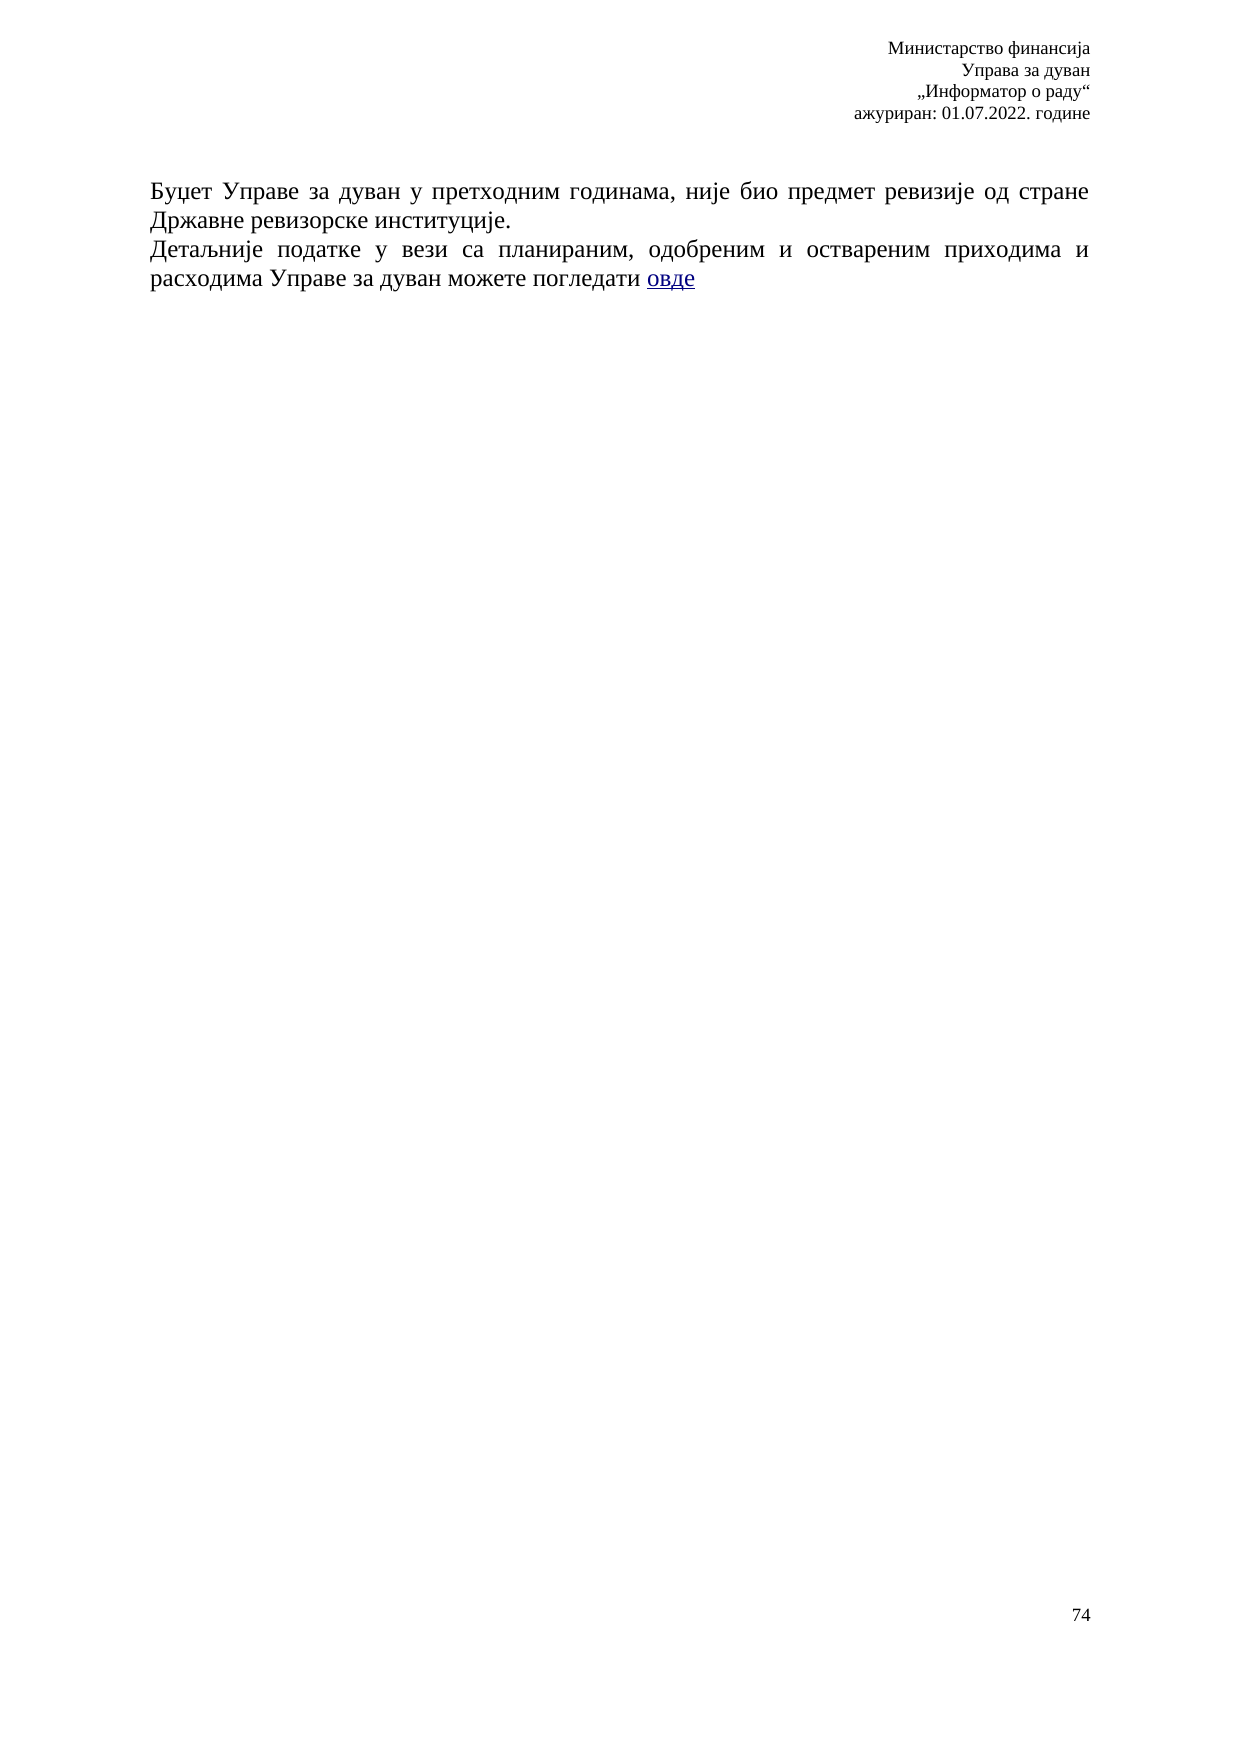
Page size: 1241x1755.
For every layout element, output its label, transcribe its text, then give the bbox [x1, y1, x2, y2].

text Буџет Управе за дуван у претходним годинама, није био предмет ревизије од стране Државне ревизорске институције. [150, 176, 1090, 234]
text Детаљније податке у вези са планираним, одобреним и оствареним приходима и расходима Управе за дуван можете погледати овде [150, 234, 1090, 291]
